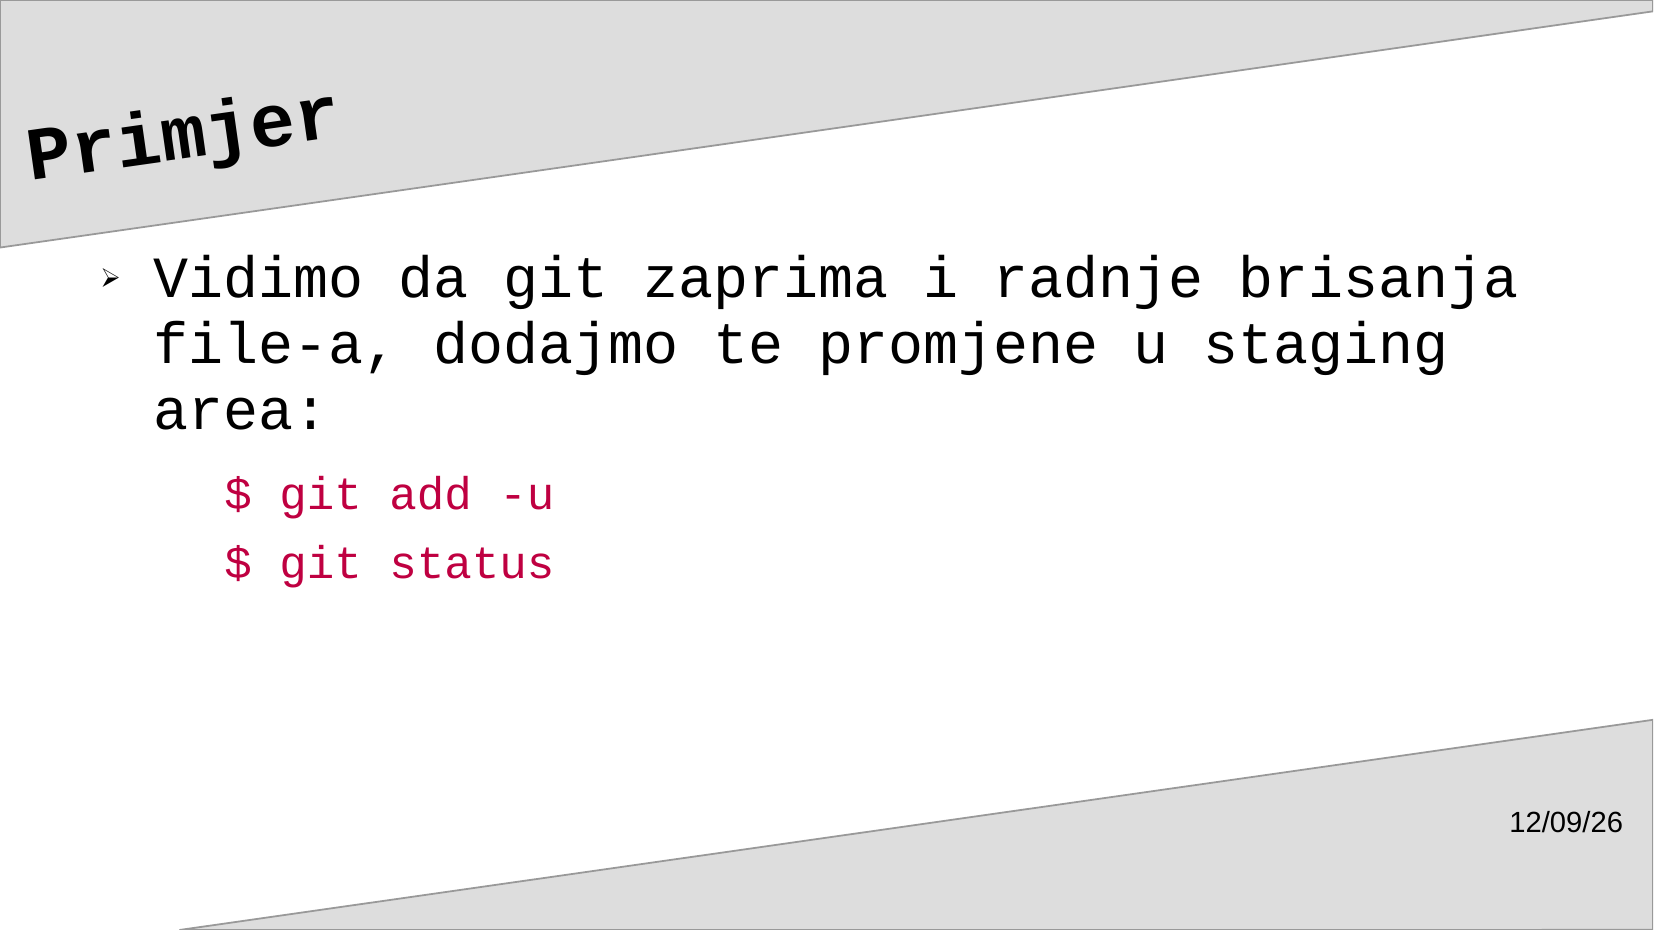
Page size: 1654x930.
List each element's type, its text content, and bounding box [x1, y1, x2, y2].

list Vidimo da git zaprima i radnje brisanja file-a, dodajmo te promjene u staging area: $ git add -u $ git status [82, 248, 1538, 789]
title Primjer [16, 0, 1501, 239]
